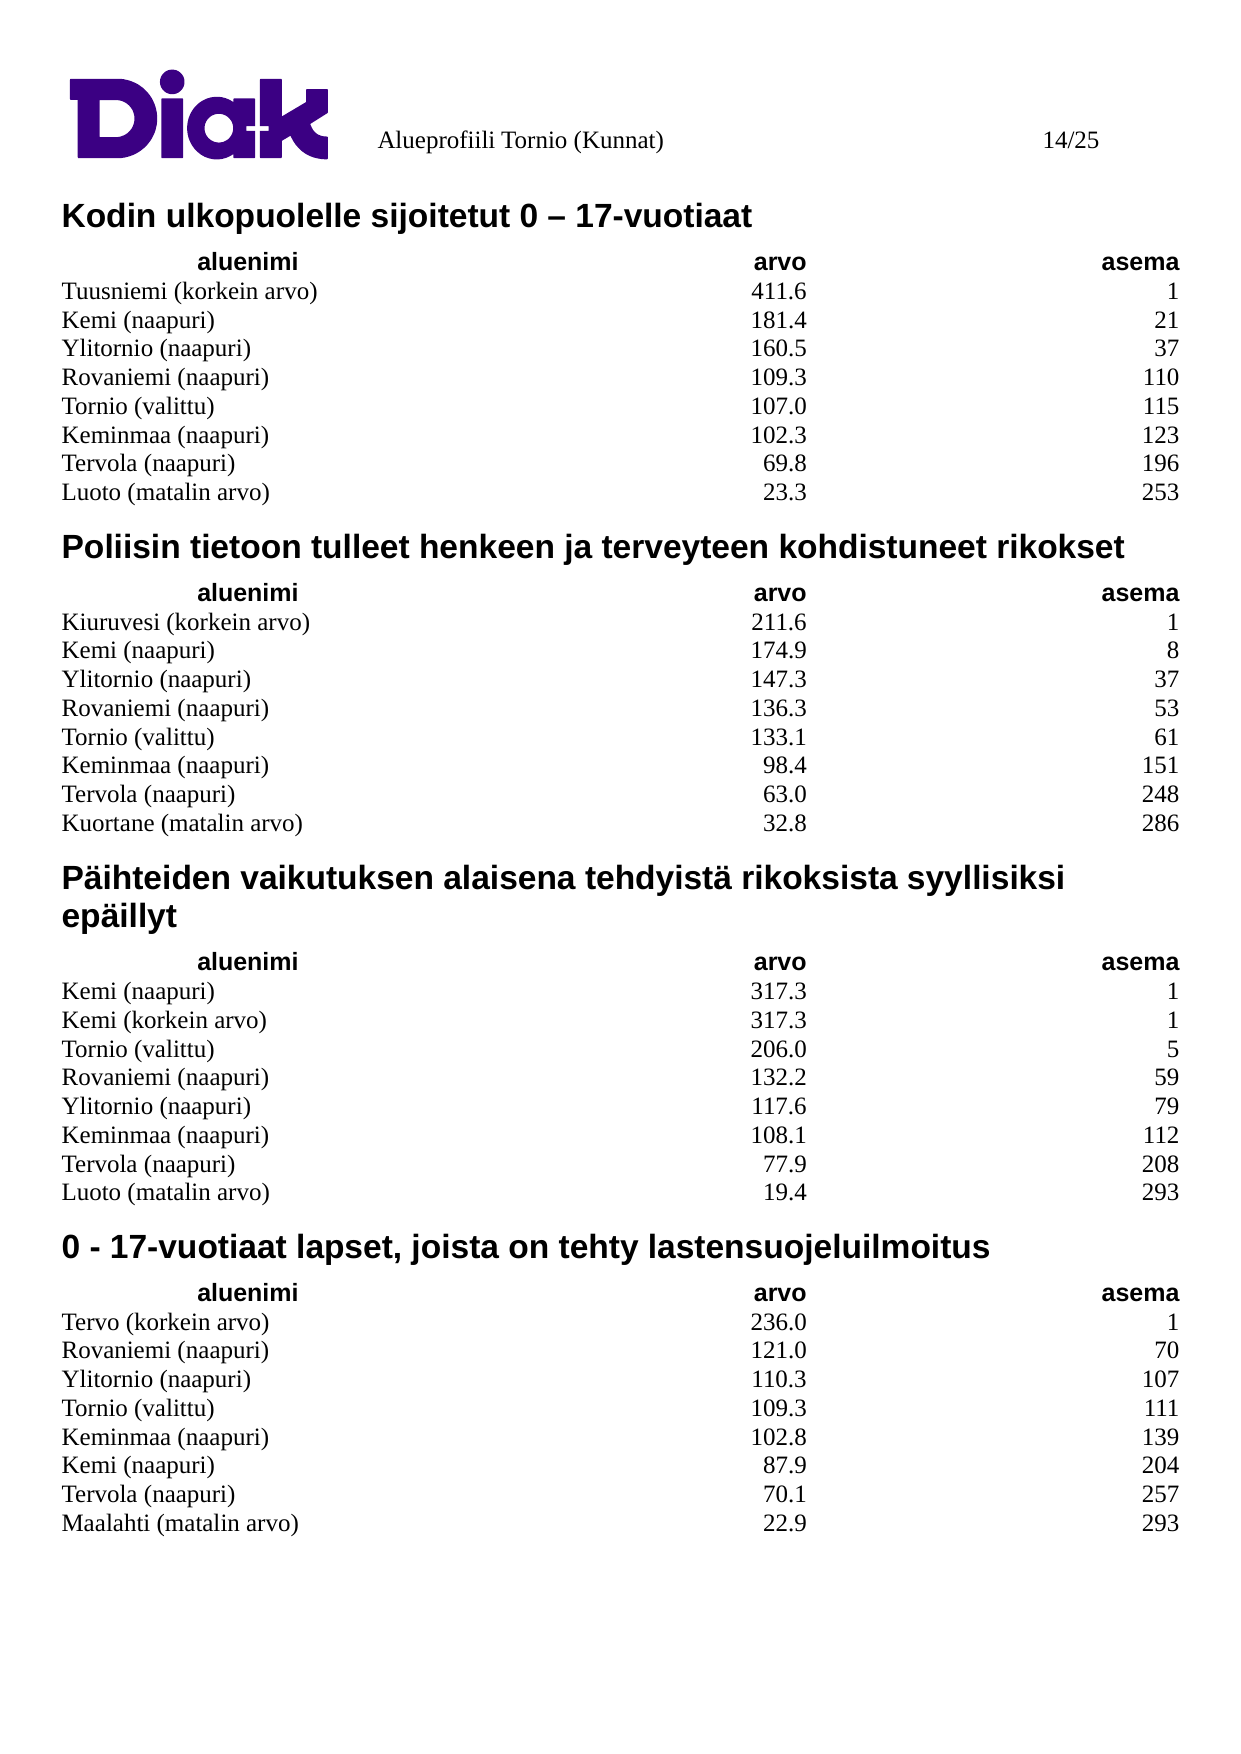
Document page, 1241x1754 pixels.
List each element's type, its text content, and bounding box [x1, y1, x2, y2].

table_cell 37 [806, 664, 1179, 693]
table_header aluenimi [61, 247, 434, 276]
table_cell Kemi (naapuri) [61, 1451, 434, 1479]
table_cell 63.0 [434, 779, 806, 808]
table_cell Ylitornio (naapuri) [61, 1364, 434, 1393]
table_cell Tervo (korkein arvo) [61, 1307, 434, 1336]
table_cell 111 [806, 1393, 1179, 1422]
subtitle Kodin ulkopuolelle sijoitetut 0 – 17-vuotiaat [61, 196, 1179, 235]
table_cell 236.0 [434, 1307, 806, 1336]
table_cell 59 [806, 1063, 1179, 1091]
table_cell 253 [806, 477, 1179, 506]
table_cell 196 [806, 449, 1179, 477]
table_cell Ylitornio (naapuri) [61, 664, 434, 693]
table_header arvo [434, 578, 806, 607]
table_cell 19.4 [434, 1178, 806, 1206]
table_cell 160.5 [434, 334, 806, 362]
table_cell 69.8 [434, 449, 806, 477]
table_cell Kuortane (matalin arvo) [61, 808, 434, 837]
table_header arvo [434, 1278, 806, 1307]
table_cell 37 [806, 334, 1179, 362]
table_cell 147.3 [434, 664, 806, 693]
table_cell 1 [806, 276, 1179, 305]
table_cell Kiuruvesi (korkein arvo) [61, 607, 434, 636]
table_cell 102.3 [434, 420, 806, 448]
table_header aluenimi [61, 578, 434, 607]
table_cell 1 [806, 1307, 1179, 1336]
table_cell 117.6 [434, 1091, 806, 1120]
table_cell Keminmaa (naapuri) [61, 1422, 434, 1451]
table_cell 8 [806, 636, 1179, 664]
table_cell 174.9 [434, 636, 806, 664]
table_cell 98.4 [434, 751, 806, 779]
table_cell 21 [806, 305, 1179, 333]
table_cell Tornio (valittu) [61, 391, 434, 420]
table_cell Rovaniemi (naapuri) [61, 693, 434, 722]
table_cell 22.9 [434, 1508, 806, 1537]
table_cell 23.3 [434, 477, 806, 506]
table_header asema [806, 578, 1179, 607]
table_cell 61 [806, 722, 1179, 751]
table_cell 110 [806, 362, 1179, 391]
table_cell Tervola (naapuri) [61, 449, 434, 477]
table_cell 5 [806, 1034, 1179, 1062]
table_cell 208 [806, 1149, 1179, 1177]
table_cell Ylitornio (naapuri) [61, 334, 434, 362]
table_header aluenimi [61, 1278, 434, 1307]
table_cell 1 [806, 1005, 1179, 1034]
table_cell 411.6 [434, 276, 806, 305]
table_cell 286 [806, 808, 1179, 837]
table_cell Kemi (naapuri) [61, 976, 434, 1005]
subtitle Päihteiden vaikutuksen alaisena tehdyistä rikoksista syyllisiksi epäillyt [61, 858, 1179, 935]
table_cell 70.1 [434, 1479, 806, 1508]
table_cell 32.8 [434, 808, 806, 837]
table_cell 132.2 [434, 1063, 806, 1091]
subtitle Poliisin tietoon tulleet henkeen ja terveyteen kohdistuneet rikokset [61, 527, 1179, 566]
table_cell 248 [806, 779, 1179, 808]
table_cell Keminmaa (naapuri) [61, 420, 434, 448]
table_cell 317.3 [434, 1005, 806, 1034]
table_cell Tervola (naapuri) [61, 1149, 434, 1177]
table_cell 1 [806, 976, 1179, 1005]
table_cell Kemi (korkein arvo) [61, 1005, 434, 1034]
table_cell 211.6 [434, 607, 806, 636]
table_cell 293 [806, 1508, 1179, 1537]
table_cell 87.9 [434, 1451, 806, 1479]
table_cell Rovaniemi (naapuri) [61, 1336, 434, 1364]
table_cell Keminmaa (naapuri) [61, 751, 434, 779]
table_cell Maalahti (matalin arvo) [61, 1508, 434, 1537]
table_cell Rovaniemi (naapuri) [61, 362, 434, 391]
table_cell Tornio (valittu) [61, 722, 434, 751]
table_cell 70 [806, 1336, 1179, 1364]
table_cell 115 [806, 391, 1179, 420]
table_cell 317.3 [434, 976, 806, 1005]
table_header aluenimi [61, 948, 434, 976]
table_cell 151 [806, 751, 1179, 779]
table_header asema [806, 948, 1179, 976]
table_cell 181.4 [434, 305, 806, 333]
table_cell 107.0 [434, 391, 806, 420]
table_cell Ylitornio (naapuri) [61, 1091, 434, 1120]
table_cell Tervola (naapuri) [61, 779, 434, 808]
table_cell 102.8 [434, 1422, 806, 1451]
table_header asema [806, 1278, 1179, 1307]
table_cell Luoto (matalin arvo) [61, 1178, 434, 1206]
table_cell Keminmaa (naapuri) [61, 1120, 434, 1149]
table_cell 121.0 [434, 1336, 806, 1364]
table_cell Luoto (matalin arvo) [61, 477, 434, 506]
table_cell 123 [806, 420, 1179, 448]
table_cell 293 [806, 1178, 1179, 1206]
table_cell 133.1 [434, 722, 806, 751]
table_header arvo [434, 948, 806, 976]
table_cell Kemi (naapuri) [61, 305, 434, 333]
table_cell 139 [806, 1422, 1179, 1451]
table_cell 136.3 [434, 693, 806, 722]
table_cell 110.3 [434, 1364, 806, 1393]
table_cell Tuusniemi (korkein arvo) [61, 276, 434, 305]
table_cell 257 [806, 1479, 1179, 1508]
table_cell Tornio (valittu) [61, 1034, 434, 1062]
table_cell 112 [806, 1120, 1179, 1149]
table_cell 77.9 [434, 1149, 806, 1177]
table_cell 109.3 [434, 1393, 806, 1422]
table_header arvo [434, 247, 806, 276]
table_cell Rovaniemi (naapuri) [61, 1063, 434, 1091]
table_header asema [806, 247, 1179, 276]
table_cell 53 [806, 693, 1179, 722]
table_cell 1 [806, 607, 1179, 636]
table_cell 108.1 [434, 1120, 806, 1149]
table_cell Kemi (naapuri) [61, 636, 434, 664]
table_cell 206.0 [434, 1034, 806, 1062]
table_cell 204 [806, 1451, 1179, 1479]
table_cell 79 [806, 1091, 1179, 1120]
table_cell Tervola (naapuri) [61, 1479, 434, 1508]
table_cell 107 [806, 1364, 1179, 1393]
table_cell 109.3 [434, 362, 806, 391]
table_cell Tornio (valittu) [61, 1393, 434, 1422]
subtitle 0 - 17-vuotiaat lapset, joista on tehty lastensuojeluilmoitus [61, 1227, 1179, 1266]
